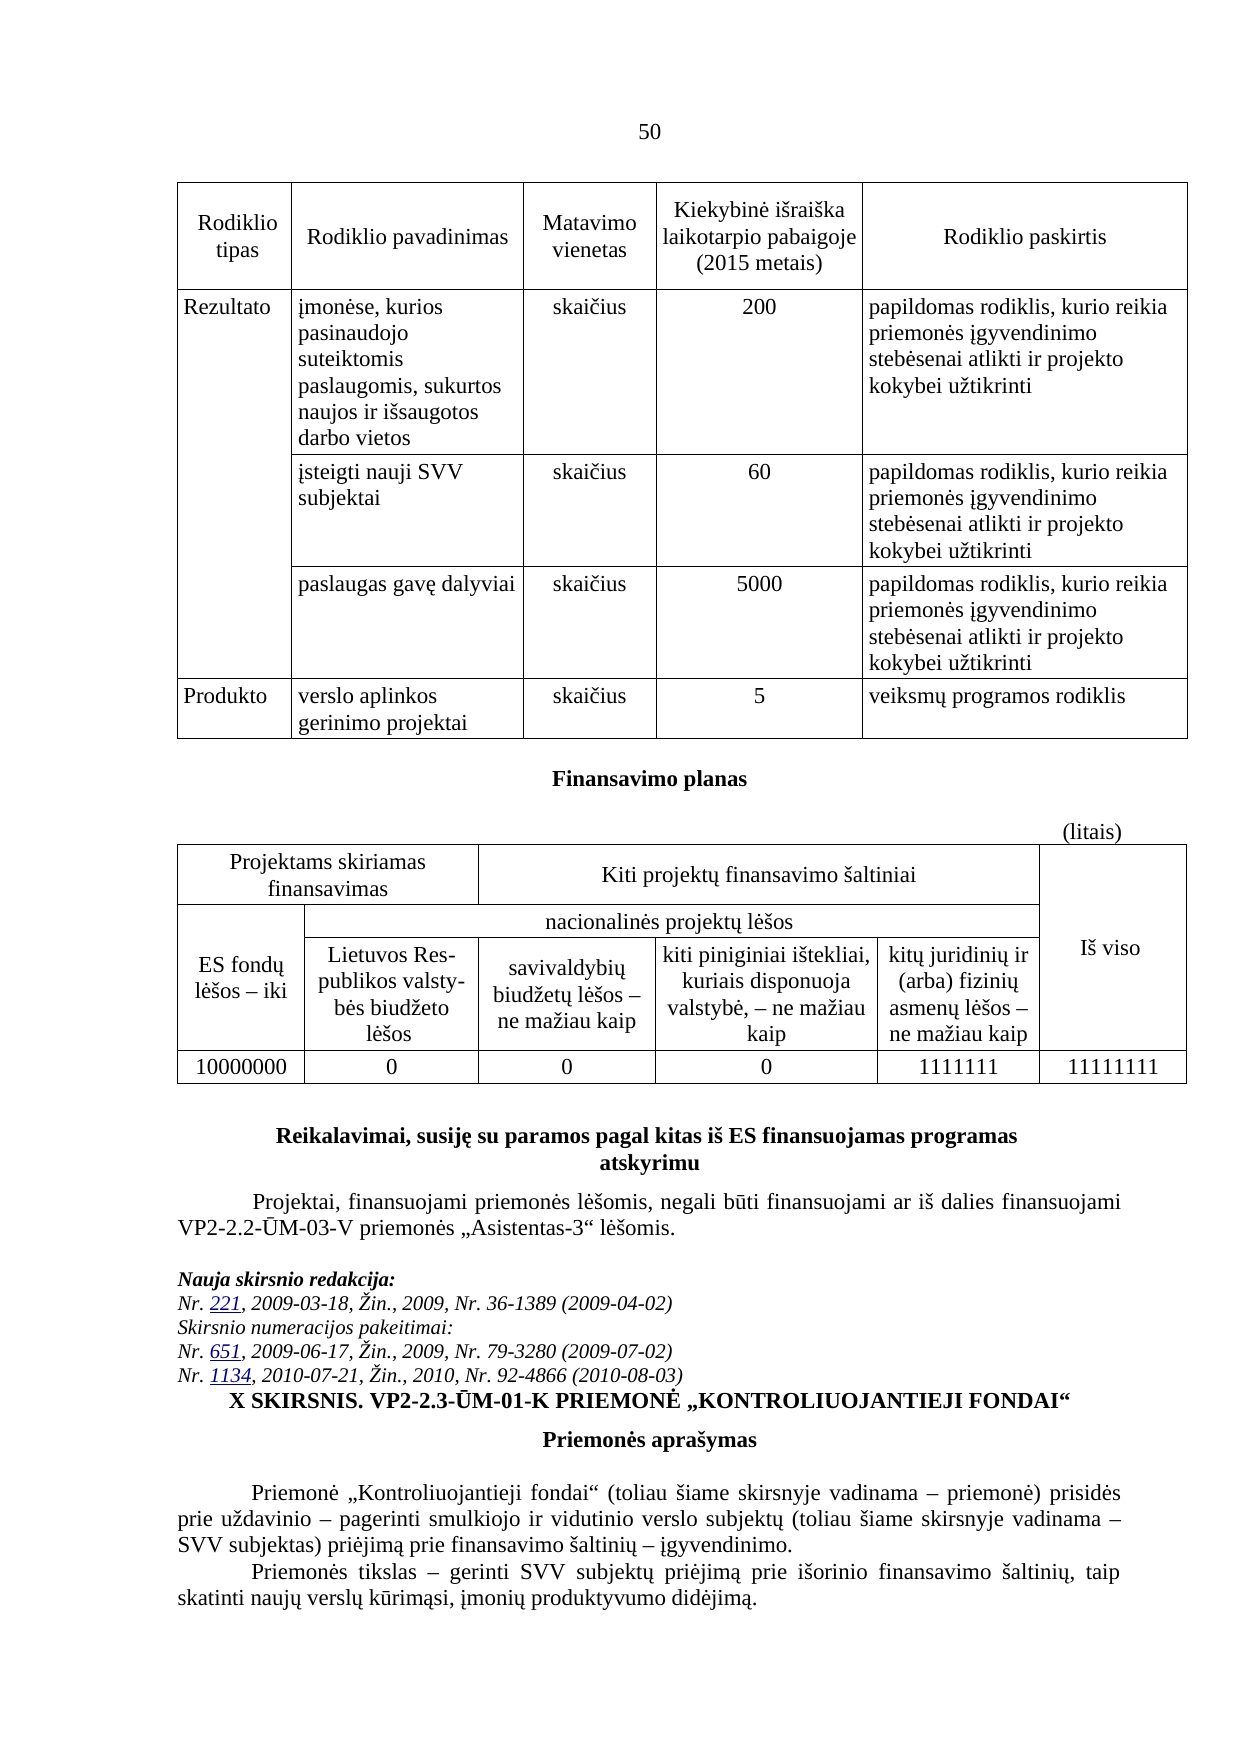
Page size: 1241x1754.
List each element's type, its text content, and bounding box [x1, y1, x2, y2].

table_header Matavimo vienetas [524, 183, 656, 289]
text Finansavimo planas [177, 765, 1122, 792]
text X SKIRSNIS. VP2-2.3-ŪM-01-K PRIEMONĖ „KONTROLIUOJANTIEJI FONDAI“ [177, 1387, 1122, 1413]
table_cell verslo aplinkos gerinimo projektai [292, 679, 523, 738]
table_cell skaičius [524, 455, 656, 566]
table_cell 0 [479, 1051, 655, 1083]
table_cell skaičius [524, 290, 656, 454]
table_cell papildomas rodiklis, kurio reikia priemonės įgyvendinimo stebėsenai atlikti ir projekto kokybei užtikrinti [863, 290, 1187, 454]
text Priemonės tikslas – gerinti SVV subjektų priėjimą prie išorinio finansavimo šaltinių, taip skatinti naujų verslų kūrimąsi, įmonių produktyvumo didėjimą. [177, 1558, 1122, 1611]
table_header Rodiklio pavadinimas [292, 183, 523, 289]
table_cell skaičius [524, 567, 656, 678]
table_cell savivaldybių biudžetų lėšos – ne mažiau kaip [479, 938, 655, 1049]
table_cell papildomas rodiklis, kurio reikia priemonės įgyvendinimo stebėsenai atlikti ir projekto kokybei užtikrinti [863, 455, 1187, 566]
table_cell papildomas rodiklis, kurio reikia priemonės įgyvendinimo stebėsenai atlikti ir projekto kokybei užtikrinti [863, 567, 1187, 678]
table_cell įmonėse, kurios pasinaudojo suteiktomis paslaugomis, sukurtos naujos ir išsaugotos darbo vietos [292, 290, 523, 454]
table_cell 0 [305, 1051, 478, 1083]
table_cell 60 [657, 455, 862, 566]
table_cell 5 [657, 679, 862, 738]
table_cell paslaugas gavę dalyviai [292, 567, 523, 678]
table_cell kitų juridinių ir (arba) fizinių asmenų lėšos – ne mažiau kaip [878, 938, 1039, 1049]
table_header Iš viso [1040, 845, 1186, 1049]
table_cell 10000000 [178, 1051, 304, 1083]
table_cell skaičius [524, 679, 656, 738]
table_cell 1111111 [878, 1051, 1039, 1083]
table_cell veiksmų programos rodiklis [863, 679, 1187, 738]
text Projektai, finansuojami priemonės lėšomis, negali būti finansuojami ar iš dalies finansuojami VP2-2.2-ŪM-03-V priemonės „Asistentas-3“ lėšomis. [177, 1188, 1122, 1241]
table_cell 200 [657, 290, 862, 454]
table_cell 0 [656, 1051, 877, 1083]
table_cell 11111111 [1040, 1051, 1186, 1083]
list (litais) [305, 818, 1122, 844]
table_cell 5000 [657, 567, 862, 678]
text Nr. 1134, 2010-07-21, Žin., 2010, Nr. 92-4866 (2010-08-03) [177, 1363, 1122, 1387]
table_cell nacionalinės projektų lėšos [305, 905, 1039, 937]
text Nr. 221, 2009-03-18, Žin., 2009, Nr. 36-1389 (2009-04-02) [177, 1291, 1122, 1315]
table_header Rodiklio tipas [178, 183, 291, 289]
text Nauja skirsnio redakcija: [177, 1267, 1122, 1291]
table_header Kiekybinė išraiška laikotarpio pabaigoje (2015 metais) [657, 183, 862, 289]
table_cell Lietuvos Res­publikos valsty­bės biudžeto lėšos [305, 938, 478, 1049]
text Nr. 651, 2009-06-17, Žin., 2009, Nr. 79-3280 (2009-07-02) [177, 1339, 1122, 1363]
table_cell kiti piniginiai ištekliai, kuriais disponuoja valstybė, – ne mažiau kaip [656, 938, 877, 1049]
table_header Projektams skiriamas finansavimas [178, 845, 478, 904]
table_cell Produkto [178, 679, 291, 738]
text Skirsnio numeracijos pakeitimai: [177, 1315, 1122, 1339]
table_header Rodiklio paskirtis [863, 183, 1187, 289]
table_header Kiti projektų finansavimo šaltiniai [479, 845, 1039, 904]
table_cell ES fondų lėšos – iki [178, 905, 304, 1049]
text Priemonė „Kontroliuojantieji fondai“ (toliau šiame skirsnyje vadinama – priemonė) prisidės prie uždavinio – pagerinti smulkiojo ir vidutinio verslo subjektų (toliau šiame skirsnyje vadinama – SVV subjektas) priėjimą prie finansavimo šaltinių – įgyvendinimo. [177, 1479, 1122, 1558]
text Reikalavimai, susiję su paramos pagal kitas iš ES finansuojamas programas atskyrimu [177, 1123, 1122, 1175]
table_cell Rezultato [178, 290, 291, 678]
text Priemonės aprašymas [177, 1426, 1122, 1452]
table_cell įsteigti nauji SVV subjektai [292, 455, 523, 566]
